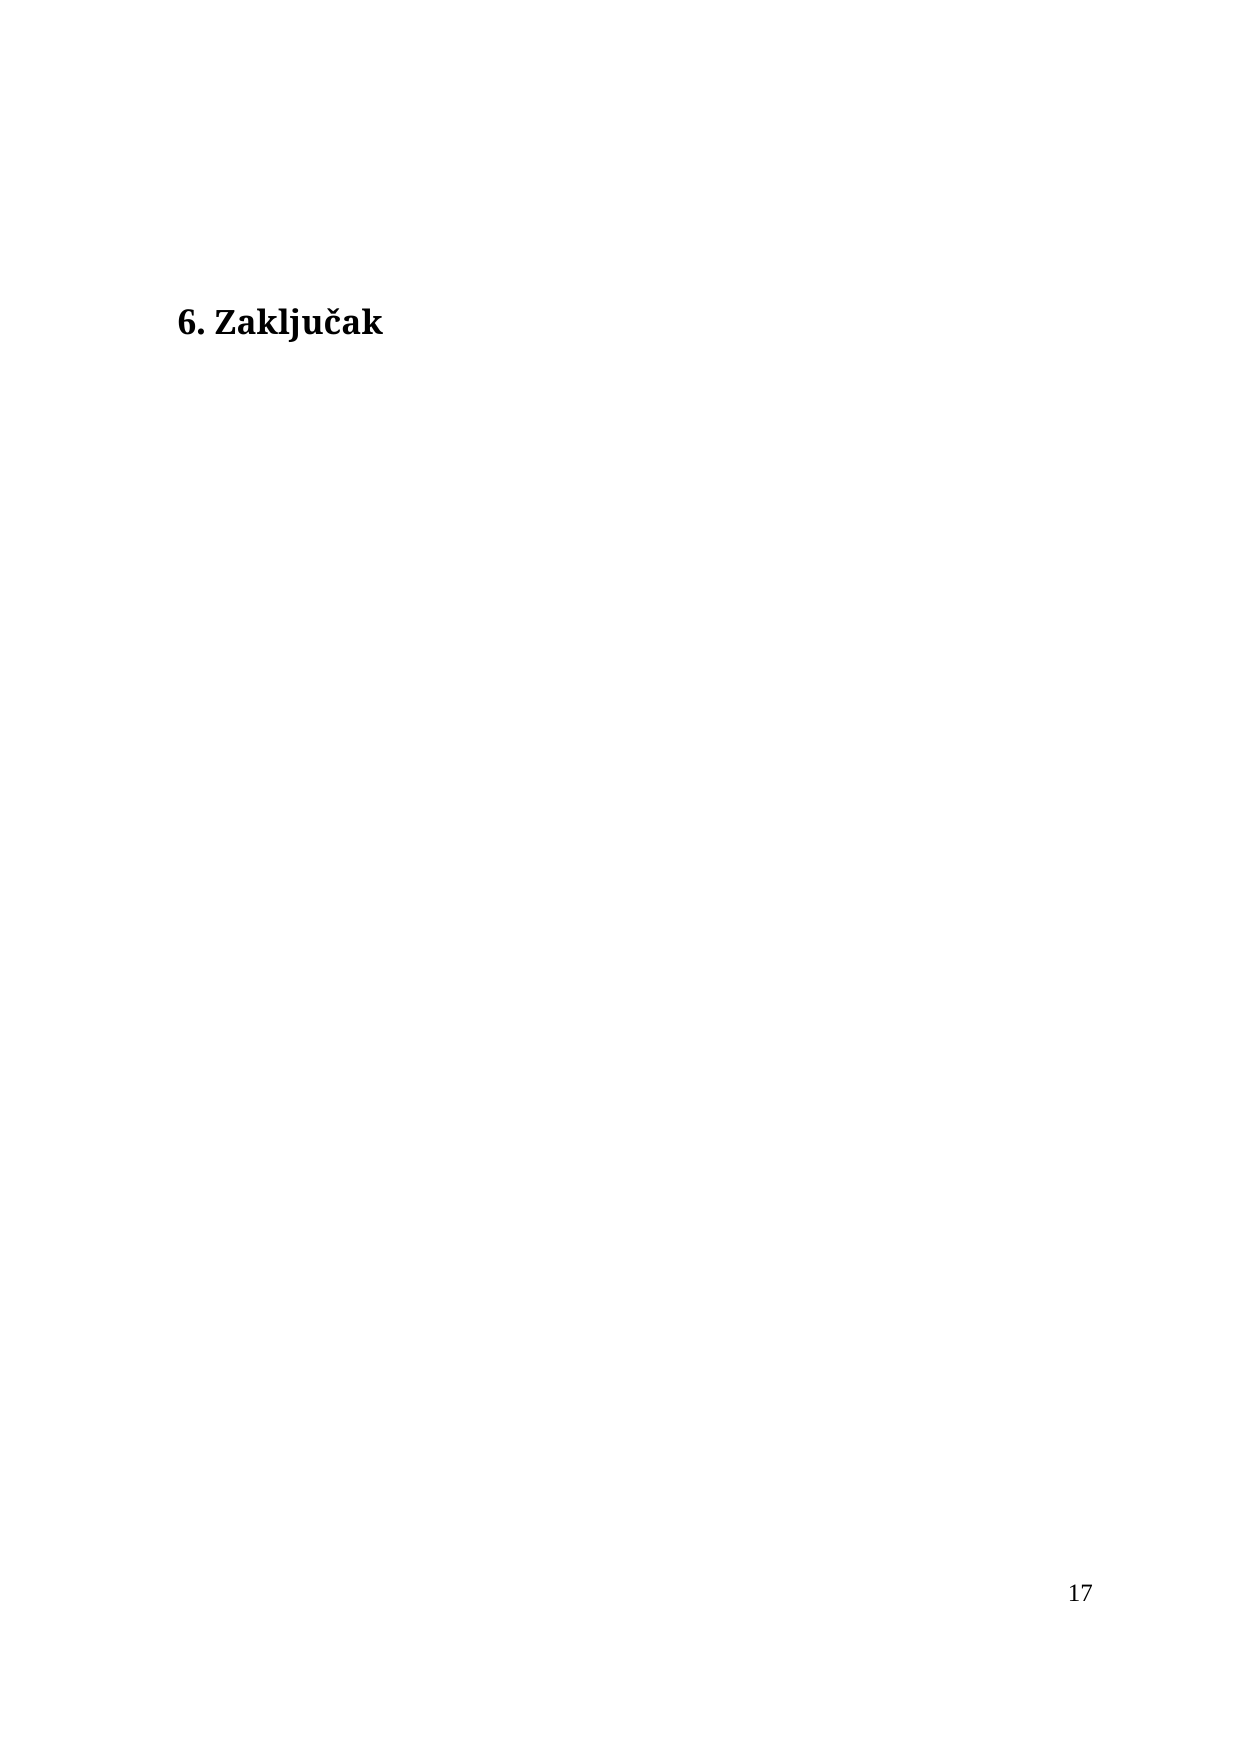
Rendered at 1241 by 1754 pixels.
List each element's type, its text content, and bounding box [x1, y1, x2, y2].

subtitle 6. Zaključak [177, 299, 1093, 344]
